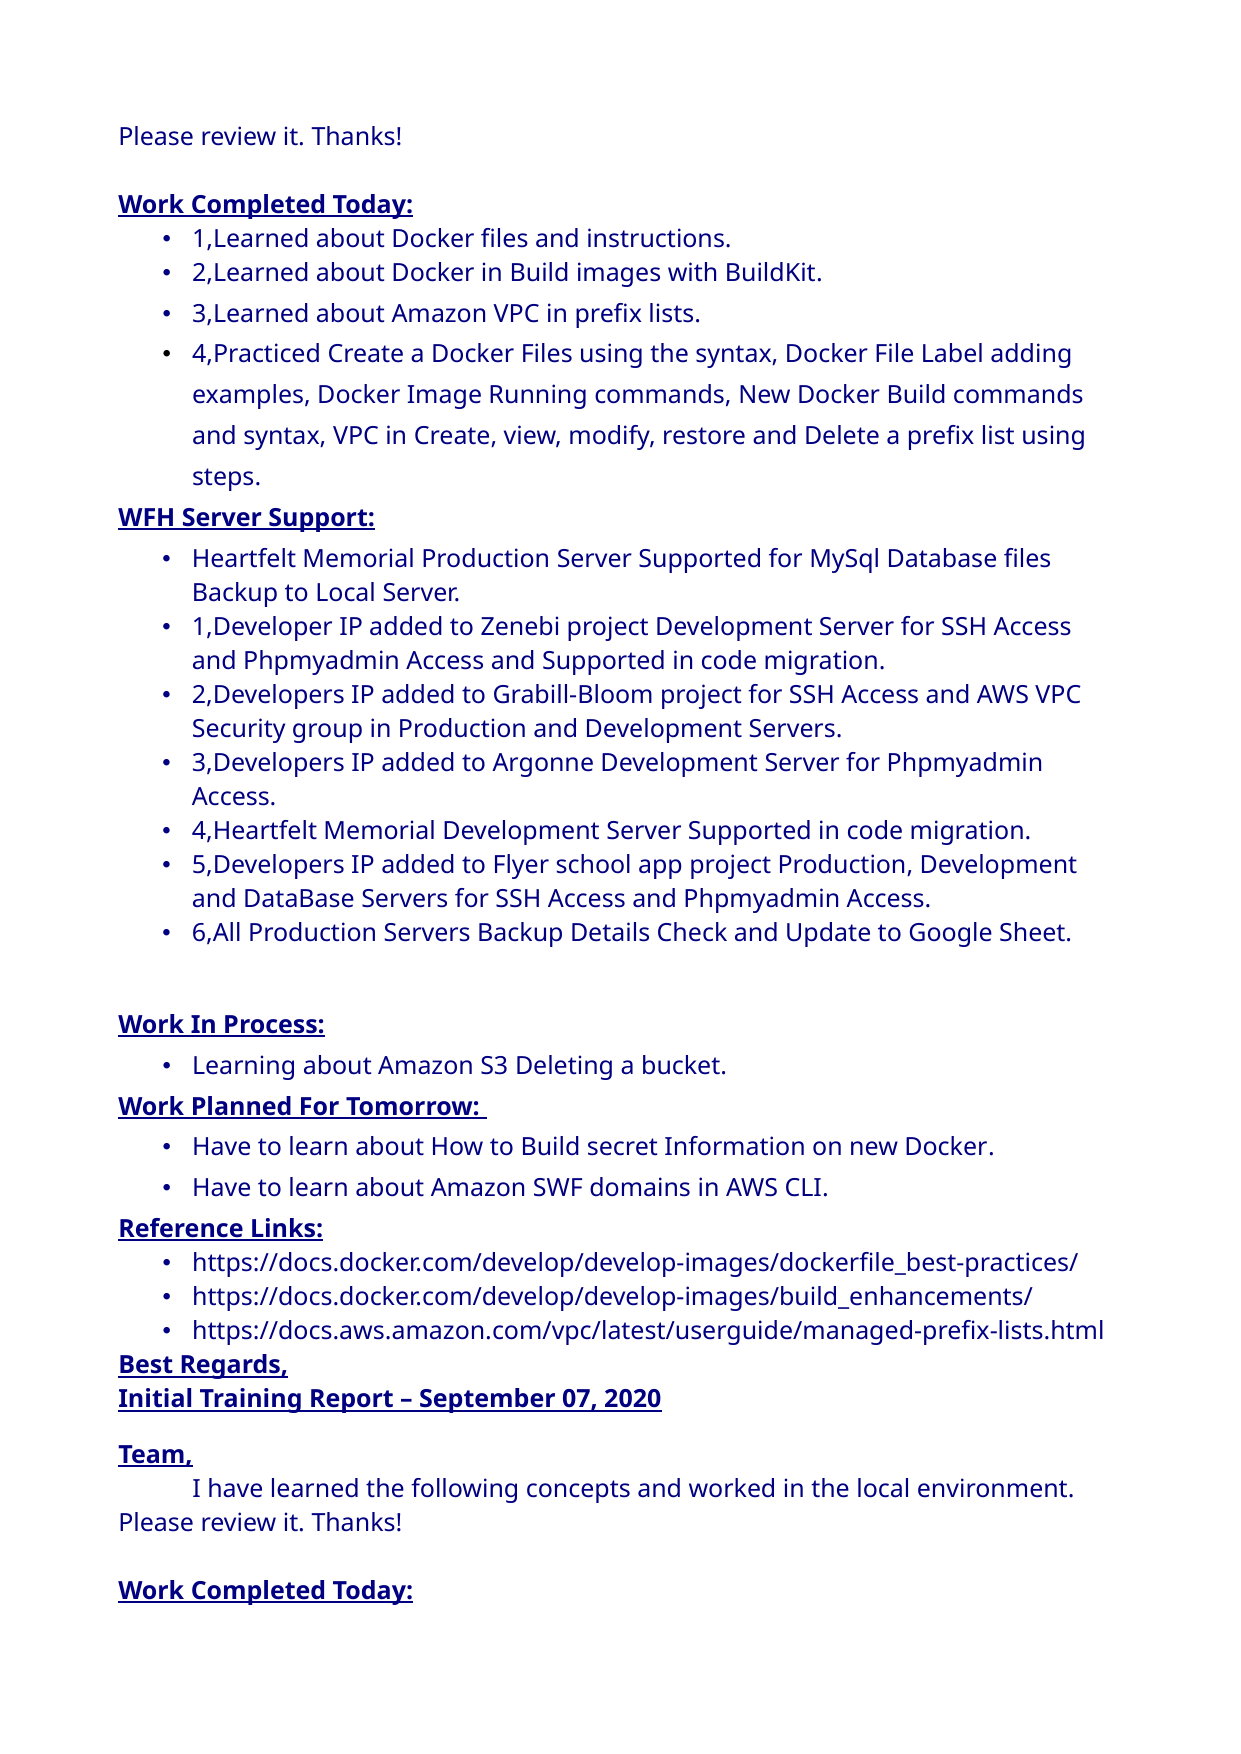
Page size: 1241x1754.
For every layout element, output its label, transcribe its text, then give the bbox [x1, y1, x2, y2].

text Reference Links: [118, 1211, 1122, 1245]
text Work Completed Today: [118, 1573, 1122, 1607]
text Work Completed Today: [118, 186, 1122, 220]
text Work Planned For Tomorrow: [118, 1088, 1122, 1122]
list Learning about Amazon S3 Deleting a bucket. [162, 1047, 1122, 1081]
text Best Regards, [118, 1347, 1122, 1381]
list Have to learn about Amazon SWF domains in AWS CLI. [162, 1170, 1122, 1204]
subtitle 6,All Production Servers Backup Details Check and Update to Google Sheet. [162, 915, 1122, 949]
text I have learned the following concepts and worked in the local environment. Please review it. Thanks! [118, 1470, 1122, 1538]
list 3,Learned about Amazon VPC in prefix lists. [162, 295, 1122, 329]
text Please review it. Thanks! [118, 118, 1122, 152]
list 1,Learned about Docker files and instructions. [162, 220, 1122, 254]
subtitle 3,Developers IP added to Argonne Development Server for Phpmyadmin Access. [162, 744, 1122, 813]
list Have to learn about How to Build secret Information on new Docker. [162, 1129, 1122, 1163]
list https://docs.aws.amazon.com/vpc/latest/userguide/managed-prefix-lists.html [162, 1313, 1122, 1347]
list https://docs.docker.com/develop/develop-images/build_enhancements/ [162, 1279, 1122, 1313]
text WFH Server Support: [118, 499, 1122, 533]
text Team, [118, 1436, 1122, 1470]
text Work In Process: [118, 1006, 1122, 1041]
text Initial Training Report – September 07, 2020 [118, 1381, 1122, 1415]
list 4,Practiced Create a Docker Files using the syntax, Docker File Label adding examples, Docker Image Running commands, New Docker Build commands and syntax, VPC in Create, view, modify, restore and Delete a prefix list using steps. [162, 336, 1122, 493]
subtitle 2,Developers IP added to Grabill-Bloom project for SSH Access and AWS VPC Security group in Production and Development Servers. [162, 676, 1122, 744]
subtitle Heartfelt Memorial Production Server Supported for MySql Database files Backup to Local Server. [162, 540, 1122, 608]
list https://docs.docker.com/develop/develop-images/dockerfile_best-practices/ [162, 1245, 1122, 1279]
subtitle 1,Developer IP added to Zenebi project Development Server for SSH Access and Phpmyadmin Access and Supported in code migration. [162, 608, 1122, 676]
list 2,Learned about Docker in Build images with BuildKit. [162, 254, 1122, 288]
subtitle 5,Developers IP added to Flyer school app project Production, Development and DataBase Servers for SSH Access and Phpmyadmin Access. [162, 847, 1122, 915]
subtitle 4,Heartfelt Memorial Development Server Supported in code migration. [162, 813, 1122, 847]
